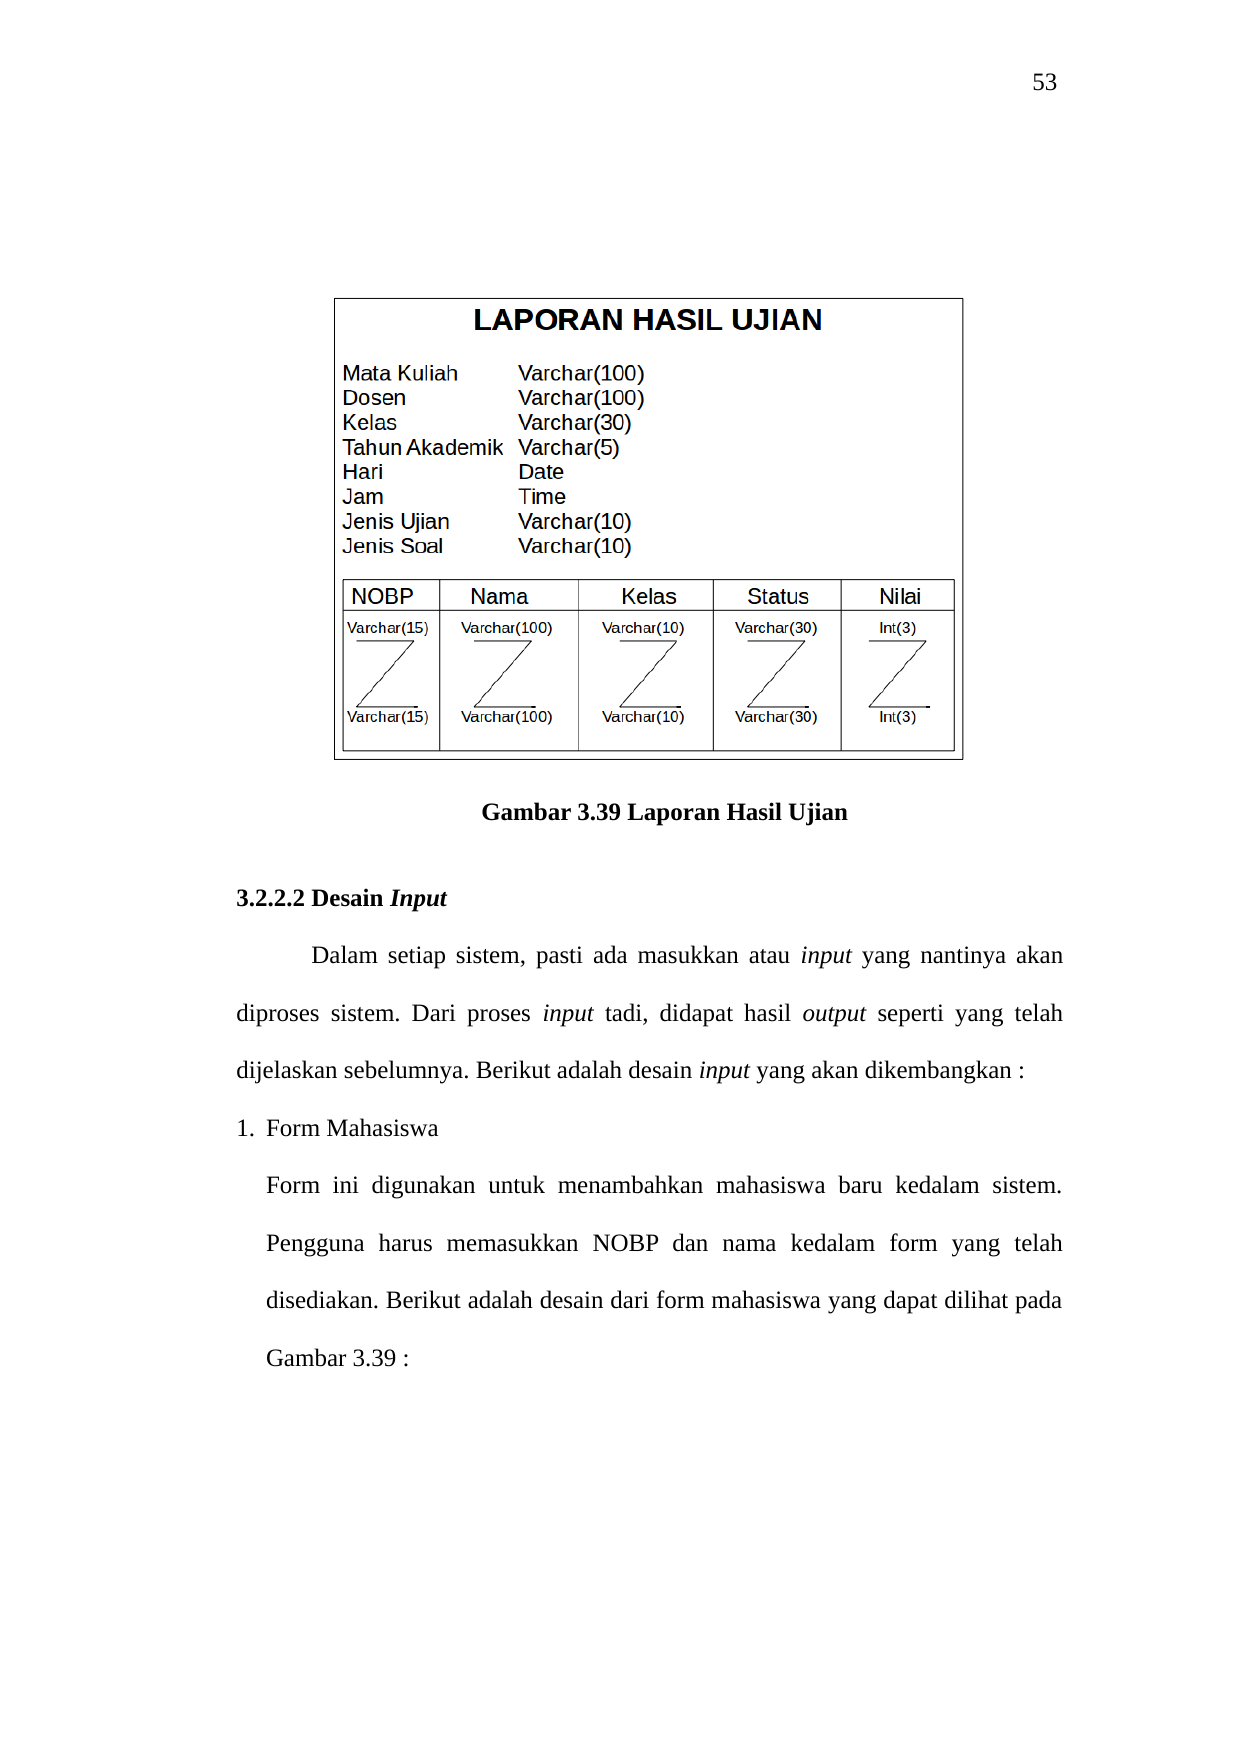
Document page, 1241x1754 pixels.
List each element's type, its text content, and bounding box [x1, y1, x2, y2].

picture [329, 295, 970, 768]
list Form Mahasiswa [236, 1113, 1063, 1142]
list Form ini digunakan untuk menambahkan mahasiswa baru kedalam sistem. Pengguna harus memasukkan NOBP dan nama kedalam form yang telah disediakan. Berikut adalah desain dari form mahasiswa yang dapat dilihat pada Gambar 3.39 : [236, 1171, 1063, 1372]
text Dalam setiap sistem, pasti ada masukkan atau input yang nantinya akan diproses sistem. Dari proses input tadi, didapat hasil output seperti yang telah dijelaskan sebelumnya. Berikut adalah desain input yang akan dikembangkan : [236, 941, 1063, 1084]
subtitle 3.2.2.2 Desain Input [236, 883, 1063, 912]
list Gambar 3.39 Laporan Hasil Ujian [236, 768, 1063, 826]
